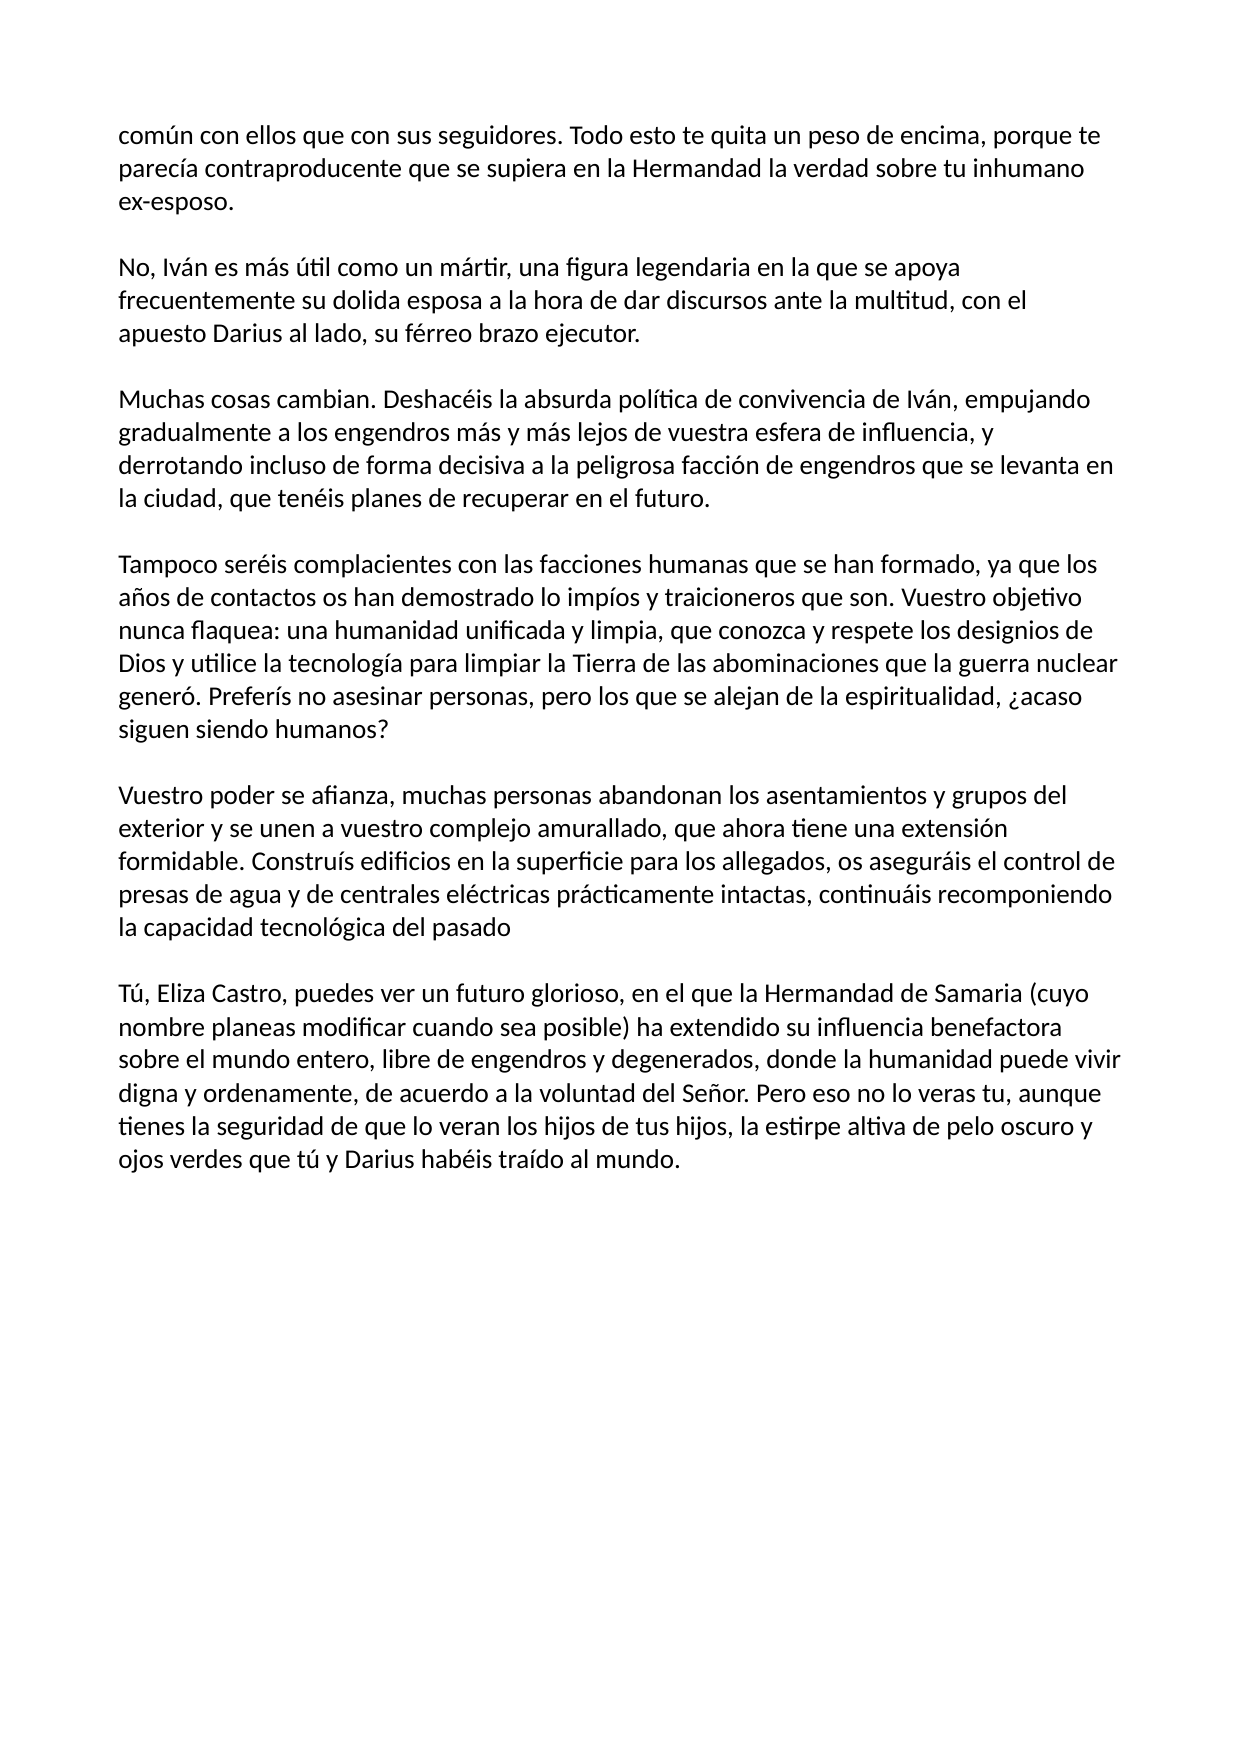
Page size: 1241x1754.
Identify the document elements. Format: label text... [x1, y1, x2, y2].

text No, Iván es más útil como un mártir, una figura legendaria en la que se apoya frecuentemente su dolida esposa a la hora de dar discursos ante la multitud, con el apuesto Darius al lado, su férreo brazo ejecutor. [118, 250, 1122, 349]
text común con ellos que con sus seguidores. Todo esto te quita un peso de encima, porque te parecía contraproducente que se supiera en la Hermandad la verdad sobre tu inhumano ex-esposo. [118, 118, 1122, 217]
text Tampoco seréis complacientes con las facciones humanas que se han formado, ya que los años de contactos os han demostrado lo impíos y traicioneros que son. Vuestro objetivo nunca flaquea: una humanidad unificada y limpia, que conozca y respete los designios de Dios y utilice la tecnología para limpiar la Tierra de las abominaciones que la guerra nuclear generó. Preferís no asesinar personas, pero los que se alejan de la espiritualidad, ¿acaso siguen siendo humanos? [118, 547, 1122, 746]
text Vuestro poder se afianza, muchas personas abandonan los asentamientos y grupos del exterior y se unen a vuestro complejo amurallado, que ahora tiene una extensión formidable. Construís edificios en la superficie para los allegados, os aseguráis el control de presas de agua y de centrales eléctricas prácticamente intactas, continuáis recomponiendo la capacidad tecnológica del pasado [118, 778, 1122, 944]
text Muchas cosas cambian. Deshacéis la absurda política de convivencia de Iván, empujando gradualmente a los engendros más y más lejos de vuestra esfera de influencia, y derrotando incluso de forma decisiva a la peligrosa facción de engendros que se levanta en la ciudad, que tenéis planes de recuperar en el futuro. [118, 382, 1122, 514]
text Tú, Eliza Castro, puedes ver un futuro glorioso, en el que la Hermandad de Samaria (cuyo nombre planeas modificar cuando sea posible) ha extendido su influencia benefactora sobre el mundo entero, libre de engendros y degenerados, donde la humanidad puede vivir digna y ordenamente, de acuerdo a la voluntad del Señor. Pero eso no lo veras tu, aunque tienes la seguridad de que lo veran los hijos de tus hijos, la estirpe altiva de pelo oscuro y ojos verdes que tú y Darius habéis traído al mundo. [118, 977, 1122, 1175]
